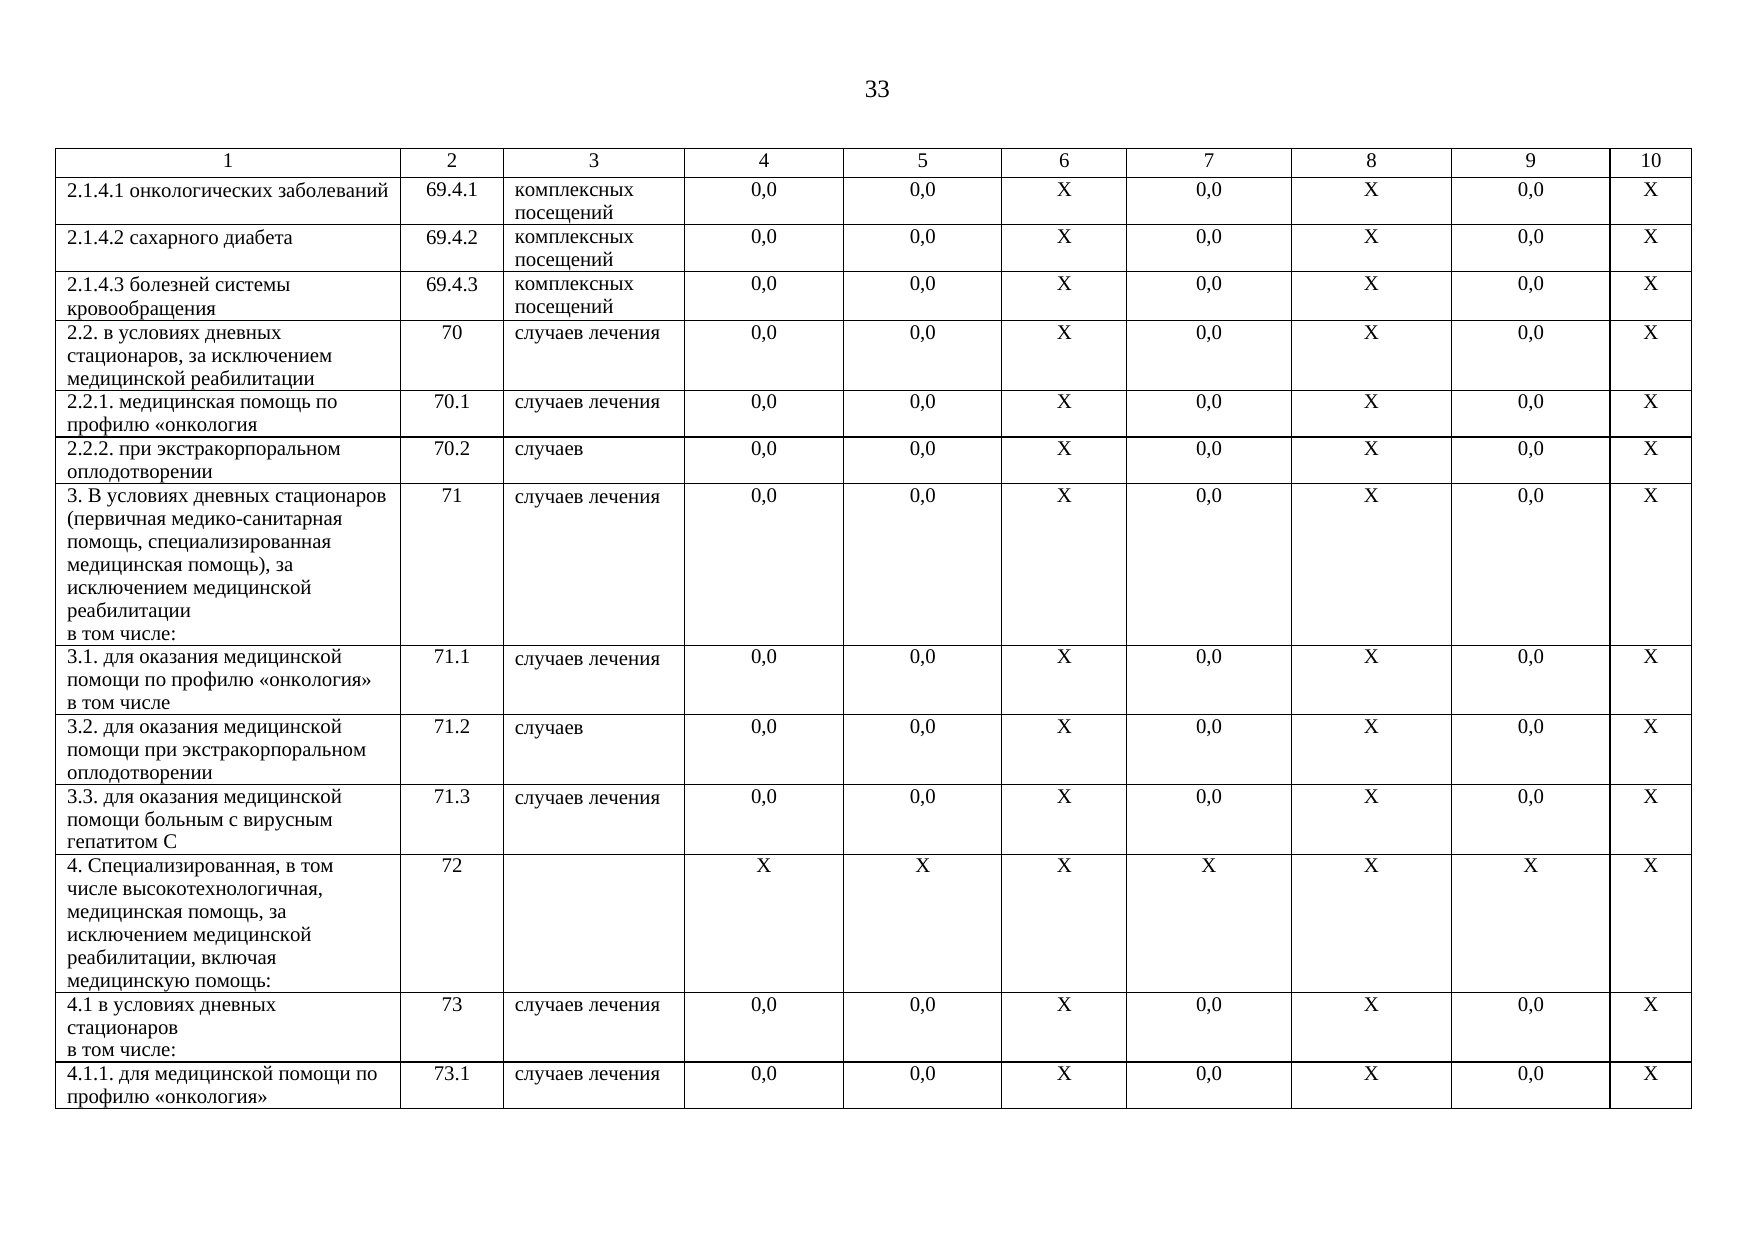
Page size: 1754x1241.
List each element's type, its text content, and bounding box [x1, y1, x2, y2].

table_cell 3. В условиях дневных стационаров (первичная медико-санитарная помощь, специализированная медицинская помощь), за исключением медицинской реабилитации в том числе: [56, 484, 400, 644]
table_cell 72 [401, 855, 503, 992]
table_cell 0,0 [1452, 1063, 1609, 1108]
table_cell 2.2. в условиях дневных стационаров, за исключением медицинской реабилитации [56, 321, 400, 390]
table_cell 0,0 [685, 484, 843, 644]
table_cell 0,0 [1127, 321, 1291, 390]
table_cell 4. Специализированная, в том числе высокотехнологичная, медицинская помощь, за исключением медицинской реабилитации, включая медицинскую помощь: [56, 855, 400, 992]
table_cell Х [1292, 321, 1451, 390]
table_cell Х [1611, 1063, 1691, 1108]
table_header 2 [401, 149, 503, 177]
table_cell Х [1127, 855, 1291, 992]
table_cell 69.4.1 [401, 178, 503, 224]
table_cell 69.4.3 [401, 272, 503, 320]
table_cell 73 [401, 993, 503, 1061]
table_cell 0,0 [685, 225, 843, 271]
table_cell 0,0 [1452, 785, 1609, 853]
table_header 7 [1127, 149, 1291, 177]
table_cell Х [1002, 484, 1126, 644]
table_cell 2.2.2. при экстракорпоральном оплодотворении [56, 438, 400, 483]
table_cell 2.1.4.2 сахарного диабета [56, 225, 400, 271]
table_cell Х [1611, 785, 1691, 853]
table_cell комплексных посещений [504, 225, 684, 271]
table_cell 0,0 [844, 225, 1001, 271]
table_cell 0,0 [1127, 785, 1291, 853]
table_cell 0,0 [1452, 715, 1609, 784]
table_cell 4.1 в условиях дневных стационаров в том числе: [56, 993, 400, 1061]
table_cell случаев лечения [504, 993, 684, 1061]
table_cell 3.1. для оказания медицинской помощи по профилю «онкология» в том числе [56, 646, 400, 714]
table_cell Х [1611, 715, 1691, 784]
table_cell Х [1611, 225, 1691, 271]
table_header 8 [1292, 149, 1451, 177]
table_cell 0,0 [685, 272, 843, 320]
table_cell 0,0 [1452, 272, 1609, 320]
table_cell Х [1292, 272, 1451, 320]
table_cell 0,0 [1452, 391, 1609, 436]
table_cell 70.1 [401, 391, 503, 436]
table_cell 0,0 [1127, 391, 1291, 436]
table_cell 4.1.1. для медицинской помощи по профилю «онкология» [56, 1063, 400, 1108]
table_cell Х [1002, 225, 1126, 271]
table_cell Х [1292, 1063, 1451, 1108]
table_cell Х [1611, 438, 1691, 483]
table_cell Х [1002, 178, 1126, 224]
table_cell Х [1002, 1063, 1126, 1108]
table_cell 0,0 [844, 438, 1001, 483]
table_cell Х [1611, 993, 1691, 1061]
table_cell Х [844, 855, 1001, 992]
table_header 10 [1611, 149, 1691, 177]
table_cell 0,0 [1452, 993, 1609, 1061]
table_cell 71.3 [401, 785, 503, 853]
table_cell случаев лечения [504, 484, 684, 644]
table_cell 0,0 [844, 272, 1001, 320]
table_cell 0,0 [685, 785, 843, 853]
table_cell 0,0 [685, 993, 843, 1061]
table_cell Х [1611, 484, 1691, 644]
table_cell 0,0 [1127, 646, 1291, 714]
table_cell 0,0 [685, 321, 843, 390]
table_cell 0,0 [1127, 715, 1291, 784]
table_cell случаев лечения [504, 1063, 684, 1108]
table_cell 0,0 [685, 715, 843, 784]
table_cell Х [1611, 855, 1691, 992]
table_cell Х [1611, 391, 1691, 436]
table_cell Х [1002, 438, 1126, 483]
table_cell 0,0 [844, 484, 1001, 644]
table_cell 0,0 [844, 646, 1001, 714]
table_cell 0,0 [1452, 438, 1609, 483]
table_cell 71.1 [401, 646, 503, 714]
table_cell Х [1611, 178, 1691, 224]
table_cell 0,0 [1127, 225, 1291, 271]
table_cell Х [1002, 321, 1126, 390]
table_cell Х [1611, 646, 1691, 714]
table_cell 0,0 [1127, 178, 1291, 224]
table_header 6 [1002, 149, 1126, 177]
table_cell Х [1292, 484, 1451, 644]
table_cell 0,0 [1127, 484, 1291, 644]
table_cell 0,0 [1127, 272, 1291, 320]
table_cell Х [1292, 225, 1451, 271]
table_cell Х [1292, 993, 1451, 1061]
table_cell Х [685, 855, 843, 992]
table_cell 0,0 [1452, 178, 1609, 224]
table_cell 69.4.2 [401, 225, 503, 271]
table_cell Х [1292, 178, 1451, 224]
table_cell 0,0 [844, 1063, 1001, 1108]
table_cell Х [1292, 438, 1451, 483]
table_cell Х [1292, 646, 1451, 714]
table_cell Х [1292, 855, 1451, 992]
table_cell 0,0 [685, 391, 843, 436]
table_cell 0,0 [844, 715, 1001, 784]
table_cell Х [1611, 321, 1691, 390]
table_cell 0,0 [844, 391, 1001, 436]
table_cell 2.1.4.3 болезней системы кровообращения [56, 272, 400, 320]
table_cell Х [1292, 715, 1451, 784]
table_cell Х [1002, 272, 1126, 320]
table_cell 0,0 [844, 993, 1001, 1061]
table_cell 2.2.1. медицинская помощь по профилю «онкология [56, 391, 400, 436]
table_cell Х [1002, 715, 1126, 784]
table_cell [504, 855, 684, 992]
table_cell 0,0 [685, 1063, 843, 1108]
table_cell Х [1292, 391, 1451, 436]
table_cell комплексных посещений [504, 272, 684, 320]
table_header 1 [56, 149, 400, 177]
table_cell 70 [401, 321, 503, 390]
table_cell 0,0 [844, 321, 1001, 390]
table_cell Х [1002, 855, 1126, 992]
table_cell 0,0 [844, 785, 1001, 853]
table_cell 70.2 [401, 438, 503, 483]
table_cell 3.2. для оказания медицинской помощи при экстракорпоральном оплодотворении [56, 715, 400, 784]
table_cell 0,0 [844, 178, 1001, 224]
table_cell 73.1 [401, 1063, 503, 1108]
table_cell 0,0 [1452, 646, 1609, 714]
table_cell 3.3. для оказания медицинской помощи больным с вирусным гепатитом С [56, 785, 400, 853]
table_header 9 [1452, 149, 1609, 177]
table_cell 0,0 [1452, 484, 1609, 644]
table_cell 0,0 [685, 178, 843, 224]
table_cell случаев [504, 438, 684, 483]
table_cell 0,0 [685, 438, 843, 483]
table_header 4 [685, 149, 843, 177]
table_cell Х [1292, 785, 1451, 853]
table_cell 0,0 [1127, 993, 1291, 1061]
table_cell 71.2 [401, 715, 503, 784]
table_header 3 [504, 149, 684, 177]
table_cell случаев лечения [504, 321, 684, 390]
table_cell Х [1002, 993, 1126, 1061]
table_cell случаев [504, 715, 684, 784]
table_cell Х [1002, 391, 1126, 436]
table_header 5 [844, 149, 1001, 177]
table_cell 71 [401, 484, 503, 644]
table_cell случаев лечения [504, 391, 684, 436]
table_cell Х [1611, 272, 1691, 320]
table_cell 0,0 [1452, 225, 1609, 271]
table_cell 0,0 [1127, 1063, 1291, 1108]
table_cell случаев лечения [504, 646, 684, 714]
table_cell Х [1452, 855, 1609, 992]
table_cell комплексных посещений [504, 178, 684, 224]
table_cell случаев лечения [504, 785, 684, 853]
table_cell 0,0 [1127, 438, 1291, 483]
table_cell Х [1002, 646, 1126, 714]
table_cell Х [1002, 785, 1126, 853]
table_cell 2.1.4.1 онкологических заболеваний [56, 178, 400, 224]
table_cell 0,0 [685, 646, 843, 714]
table_cell 0,0 [1452, 321, 1609, 390]
